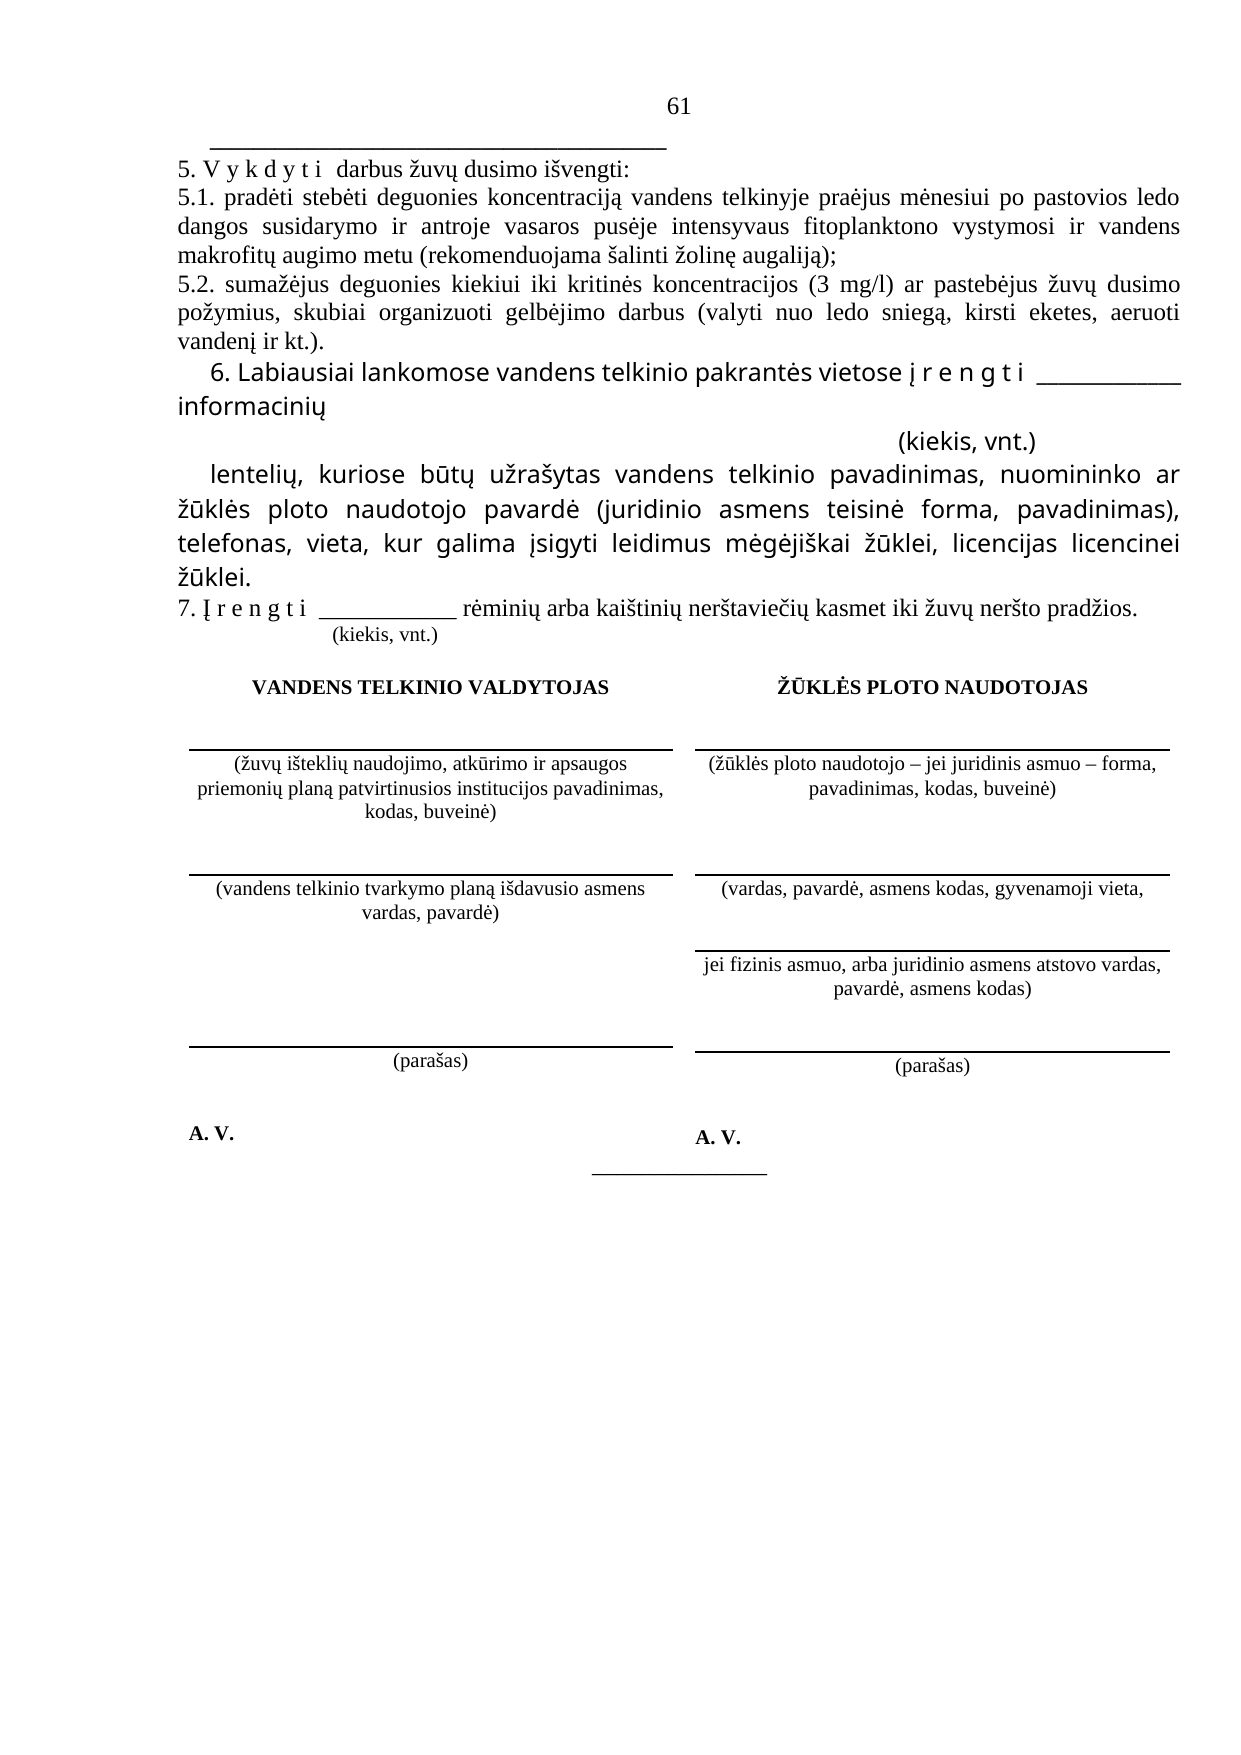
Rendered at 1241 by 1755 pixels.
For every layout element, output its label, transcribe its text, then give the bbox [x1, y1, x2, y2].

text 7. Įrengti ___________ rėminių arba kaištinių nerštaviečių kasmet iki žuvų neršto pradžios. [177, 593, 1181, 622]
text lentelių, kuriose būtų užrašytas vandens telkinio pavadinimas, nuomininko ar žūklės ploto naudotojo pavardė (juridinio asmens teisinė forma, pavadinimas), telefonas, vieta, kur galima įsigyti leidimus mėgėjiškai žūklei, licencijas licencinei žūklei. [177, 457, 1181, 593]
text 5.1. pradėti stebėti deguonies koncentraciją vandens telkinyje praėjus mėnesiui po pastovios ledo dangos susidarymo ir antroje vasaros pusėje intensyvaus fitoplanktono vystymosi ir vandens makrofitų augimo metu (rekomenduojama šalinti žolinę augaliją); [177, 182, 1181, 269]
text 6. Labiausiai lankomose vandens telkinio pakrantės vietose įrengti informacinių [177, 355, 1181, 423]
text 5. Vykdyti darbus žuvų dusimo išvengti: [177, 154, 1181, 182]
table_header ŽŪKLĖS PLOTO NAUDOTOJAS (žūklės ploto naudotojo – jei juridinis asmuo – forma, pavadinimas, kodas, buveinė) (vardas, pavardė, asmens kodas, gyvenamoji vieta, jei fizinis asmuo, arba juridinio asmens atstovo vardas, pavardė, asmens kodas) (parašas) A. V. [684, 675, 1181, 1149]
text (kiekis, vnt.) [177, 622, 1181, 646]
text ______________ [177, 1149, 1181, 1178]
table_header VANDENS TELKINIO VALDYTOJAS (žuvų išteklių naudojimo, atkūrimo ir apsaugos priemonių planą patvirtinusios institucijos pavadinimas, kodas, buveinė) (vandens telkinio tvarkymo planą išdavusio asmens vardas, pavardė) (parašas) A. V. [177, 675, 684, 1149]
text 5.2. sumažėjus deguonies kiekiui iki kritinės koncentracijos (3 mg/l) ar pastebėjus žuvų dusimo požymius, skubiai organizuoti gelbėjimo darbus (valyti nuo ledo sniegą, kirsti eketes, aeruoti vandenį ir kt.). [177, 269, 1181, 355]
text (kiekis, vnt.) [177, 423, 1181, 457]
